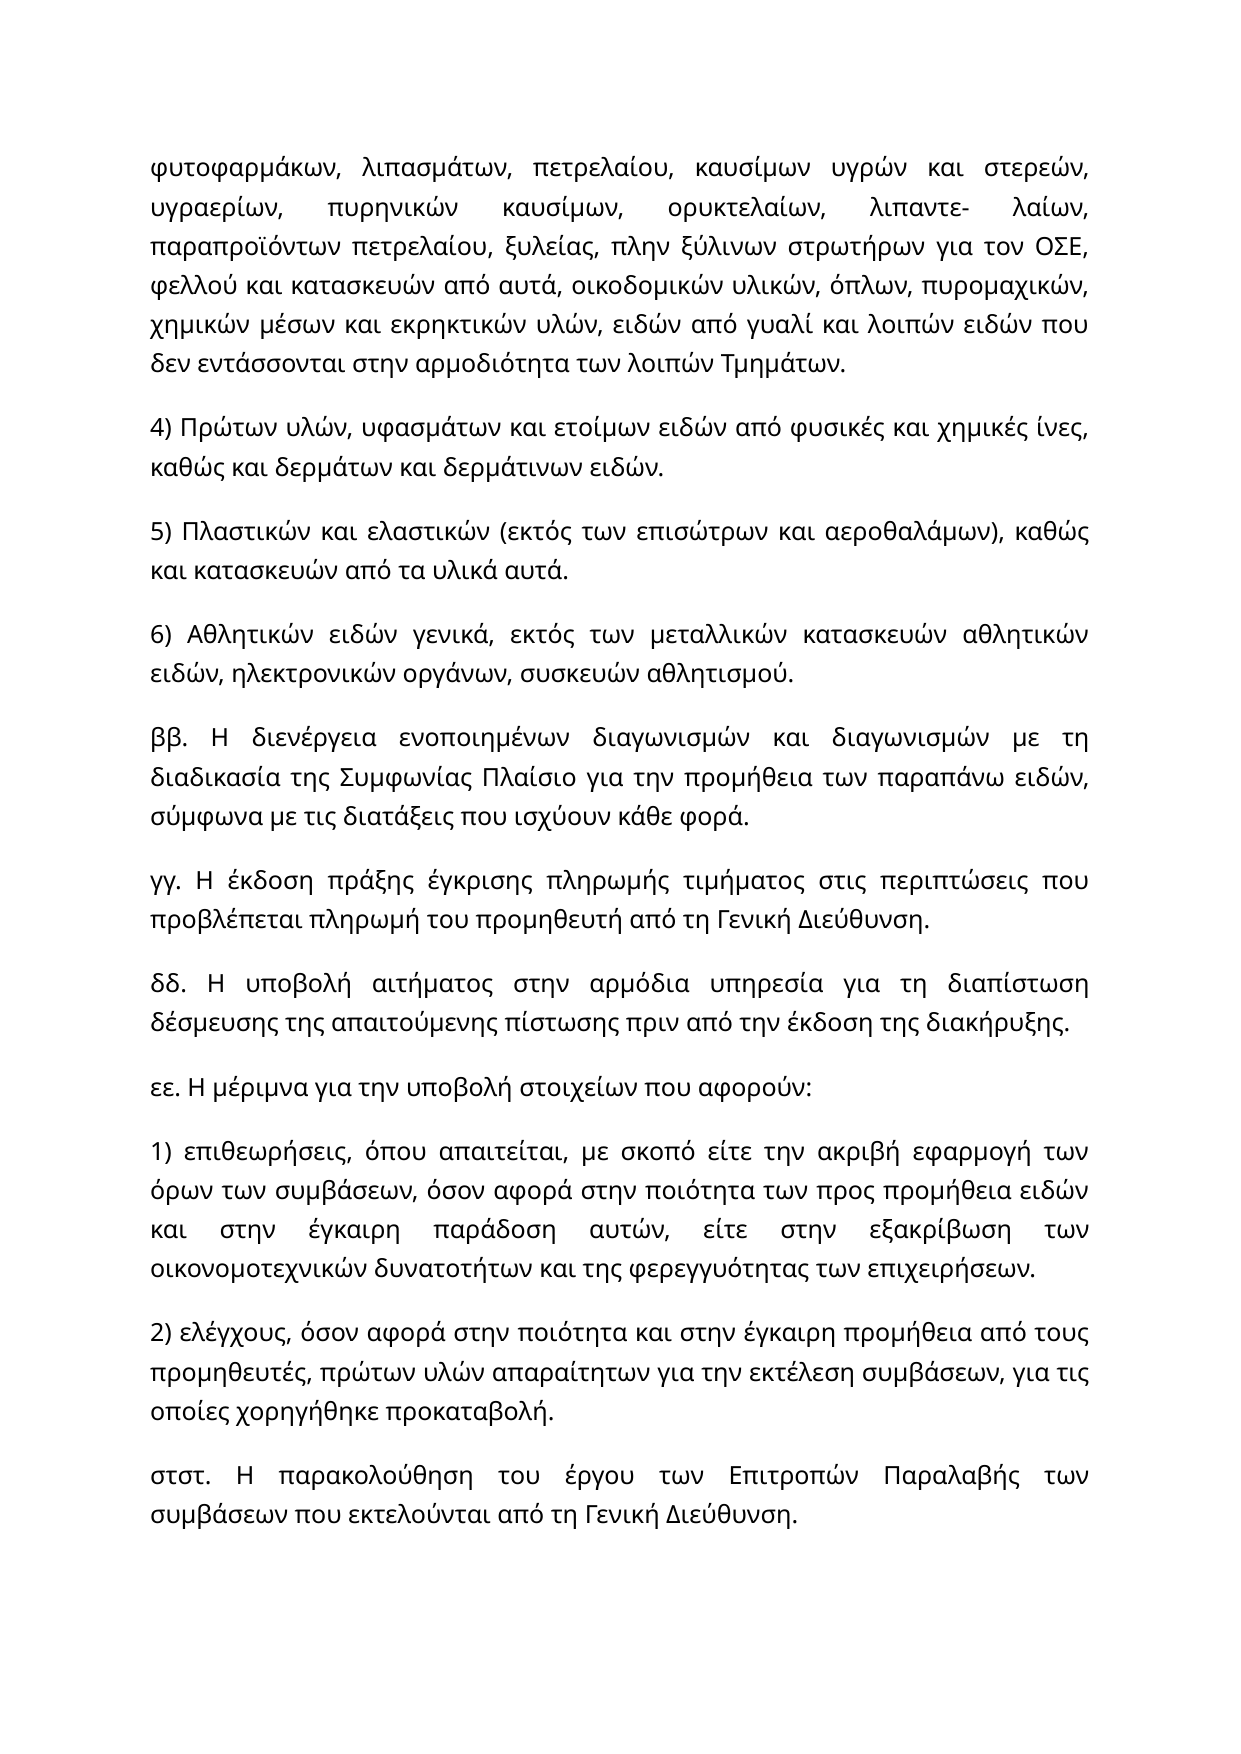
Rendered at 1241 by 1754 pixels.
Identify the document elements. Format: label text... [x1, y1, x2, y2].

text στστ. Η παρακολούθηση του έργου των Επιτροπών Παραλαβής των συμβάσεων που εκτελούνται από τη Γενική Διεύθυνση. [150, 1457, 1090, 1531]
text γγ. Η έκδοση πράξης έγκρισης πληρωμής τιμήματος στις περιπτώσεις που προβλέπεται πληρωμή του προμηθευτή από τη Γενική Διεύθυνση. [150, 862, 1090, 936]
text 4) Πρώτων υλών, υφασμάτων και ετοίμων ειδών από φυσικές και χημικές ίνες, καθώς και δερμάτων και δερμάτινων ειδών. [150, 410, 1090, 483]
text 6) Αθλητικών ειδών γενικά, εκτός των μεταλλικών κατασκευών αθλητικών ειδών, ηλεκτρονικών οργάνων, συσκευών αθλητισμού. [150, 617, 1090, 690]
text ββ. Η διενέργεια ενοποιημένων διαγωνισμών και διαγωνισμών με τη διαδικασία της Συμφωνίας Πλαίσιο για την προμήθεια των παραπάνω ειδών, σύμφωνα με τις διατάξεις που ισχύουν κάθε φορά. [150, 720, 1090, 832]
text 5) Πλαστικών και ελαστικών (εκτός των επισώτρων και αεροθαλάμων), καθώς και κατασκευών από τα υλικά αυτά. [150, 513, 1090, 587]
text δδ. Η υποβολή αιτήματος στην αρμόδια υπηρεσία για τη διαπίστωση δέσμευσης της απαιτούμενης πίστωσης πριν από την έκδοση της διακήρυξης. [150, 966, 1090, 1039]
text 1) επιθεωρήσεις, όπου απαιτείται, με σκοπό είτε την ακριβή εφαρμογή των όρων των συμβάσεων, όσον αφορά στην ποιότητα των προς προμήθεια ειδών και στην έγκαιρη παράδοση αυτών, είτε στην εξακρίβωση των οικονομοτεχνικών δυνατοτήτων και της φερεγγυότητας των επιχειρήσεων. [150, 1133, 1090, 1285]
text φυτοφαρμάκων, λιπασμάτων, πετρελαίου, καυσίμων υγρών και στερεών, υγραερίων, πυρηνικών καυσίμων, ορυκτελαίων, λιπαντε- λαίων, παραπροϊόντων πετρελαίου, ξυλείας, πλην ξύλινων στρωτήρων για τον ΟΣΕ, φελλού και κατασκευών από αυτά, οικοδομικών υλικών, όπλων, πυρομαχικών, χημικών μέσων και εκρηκτικών υλών, ειδών από γυαλί και λοιπών ειδών που δεν εντάσσονται στην αρμοδιότητα των λοιπών Τμημάτων. [150, 150, 1090, 380]
text εε. Η μέριμνα για την υποβολή στοιχείων που αφορούν: [150, 1069, 1090, 1103]
text 2) ελέγχους, όσον αφορά στην ποιότητα και στην έγκαιρη προμήθεια από τους προμηθευτές, πρώτων υλών απαραίτητων για την εκτέλεση συμβάσεων, για τις οποίες χορηγήθηκε προκαταβολή. [150, 1315, 1090, 1427]
